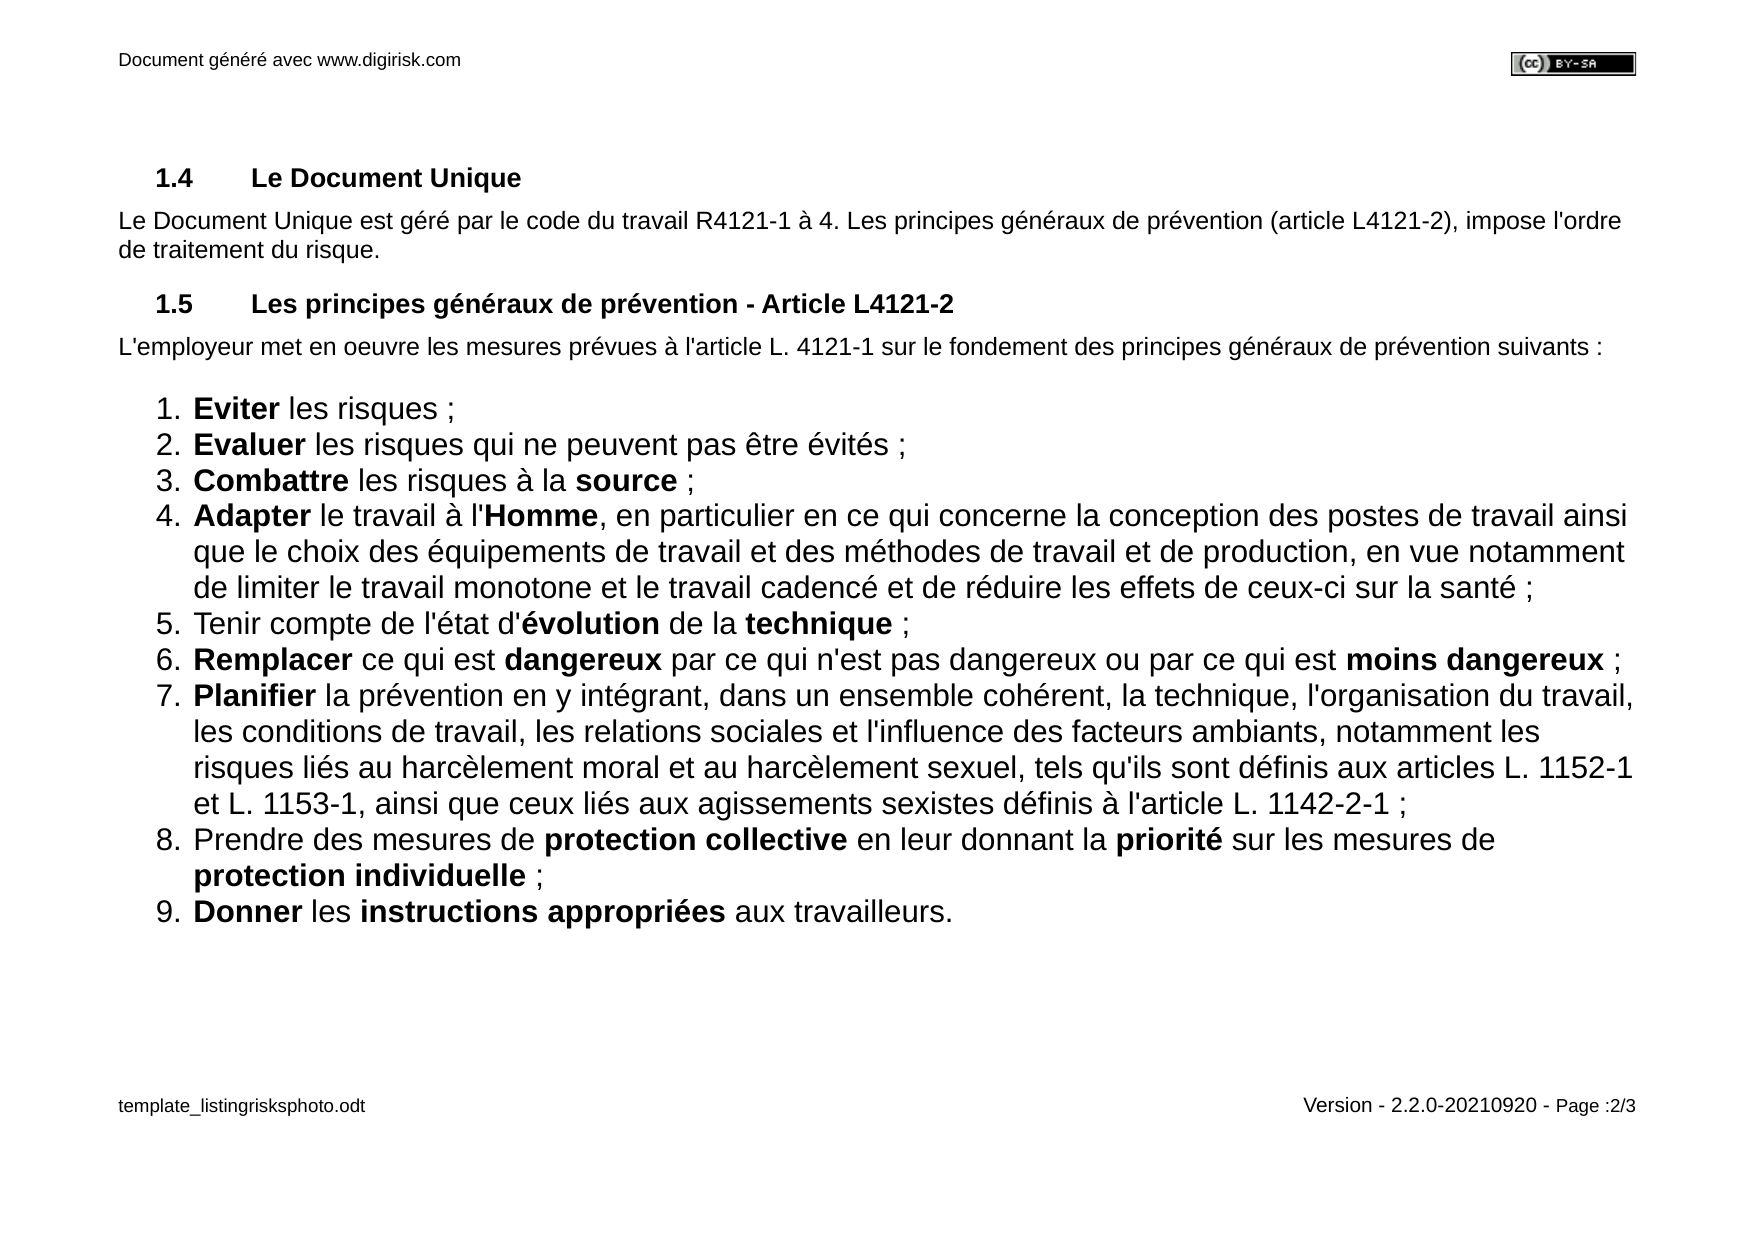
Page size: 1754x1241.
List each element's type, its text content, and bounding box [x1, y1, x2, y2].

list Tenir compte de l'état d'évolution de la technique ; [156, 605, 1636, 641]
list Prendre des mesures de protection collective en leur donnant la priorité sur les mesures de protection individuelle ; [156, 821, 1636, 893]
list Eviter les risques ; [156, 390, 1636, 426]
list Evaluer les risques qui ne peuvent pas être évités ; [156, 426, 1636, 462]
list Combattre les risques à la source ; [156, 462, 1636, 497]
list Remplacer ce qui est dangereux par ce qui n'est pas dangereux ou par ce qui est moins dangereux ; [156, 641, 1636, 677]
text L'employeur met en oeuvre les mesures prévues à l'article L. 4121-1 sur le fondement des principes généraux de prévention suivants : [118, 332, 1636, 361]
list Donner les instructions appropriées aux travailleurs. [156, 893, 1636, 929]
picture [1511, 52, 1637, 76]
subtitle Le Document Unique [148, 162, 1636, 193]
list Adapter le travail à l'Homme, en particulier en ce qui concerne la conception des postes de travail ainsi que le choix des équipements de travail et des méthodes de travail et de production, en vue notamment de limiter le travail monotone et le travail cadencé et de réduire les effets de ceux-ci sur la santé ; [156, 497, 1636, 605]
subtitle Les principes généraux de prévention - Article L4121-2 [148, 288, 1636, 320]
list Planifier la prévention en y intégrant, dans un ensemble cohérent, la technique, l'organisation du travail, les conditions de travail, les relations sociales et l'influence des facteurs ambiants, notamment les risques liés au harcèlement moral et au harcèlement sexuel, tels qu'ils sont définis aux articles L. 1152-1 et L. 1153-1, ainsi que ceux liés aux agissements sexistes définis à l'article L. 1142-2-1 ; [156, 677, 1636, 821]
text Le Document Unique est géré par le code du travail R4121-1 à 4. Les principes généraux de prévention (article L4121-2), impose l'ordre de traitement du risque. [118, 206, 1636, 263]
